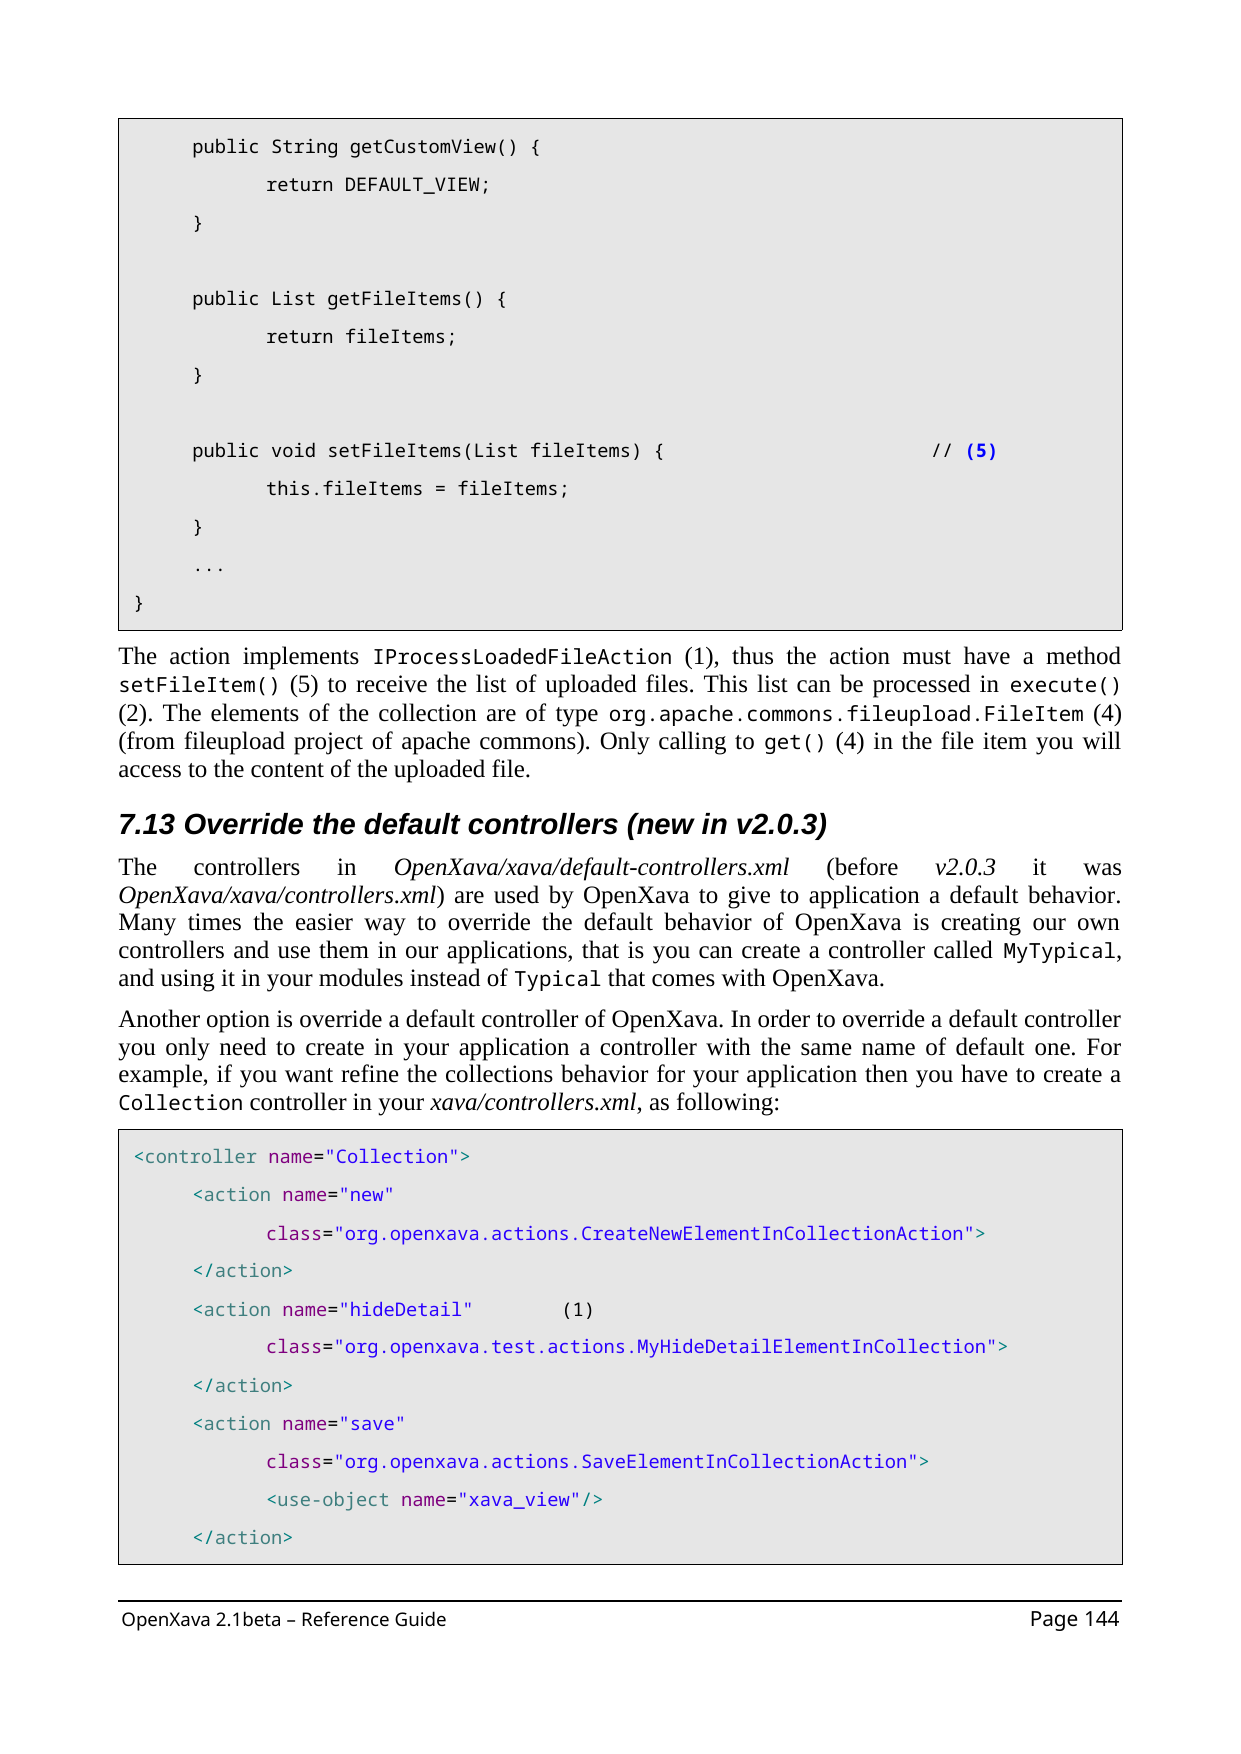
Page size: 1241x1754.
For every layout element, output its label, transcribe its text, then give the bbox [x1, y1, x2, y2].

text <controller name="Collection"> [119, 1130, 1122, 1167]
text } [119, 194, 1122, 232]
text <use-object name="xava_view"/> [119, 1471, 1122, 1509]
text } [119, 346, 1122, 384]
subtitle Override the default controllers (new in v2.0.3) [118, 808, 1122, 841]
text </action> [119, 1243, 1122, 1281]
text <action name="save" [119, 1395, 1122, 1433]
text <action name="new" [119, 1167, 1122, 1205]
text public void setFileItems(List fileItems) { // (5) [119, 422, 1122, 460]
text ... [119, 536, 1122, 574]
text return DEFAULT_VIEW; [119, 156, 1122, 194]
text The controllers in OpenXava/xava/default-controllers.xml (before v2.0.3 it was OpenXava/xava/controllers.xml) are used by OpenXava to give to application a default behavior. Many times the easier way to override the default behavior of OpenXava is creating our own controllers and use them in our applications, that is you can create a controller called MyTypical, and using it in your modules instead of Typical that comes with OpenXava. [118, 853, 1122, 993]
text } [119, 498, 1122, 536]
text public List getFileItems() { [119, 270, 1122, 308]
text this.fileItems = fileItems; [119, 460, 1122, 498]
text </action> [119, 1509, 1122, 1564]
text class="org.openxava.actions.SaveElementInCollectionAction"> [119, 1433, 1122, 1471]
text Another option is override a default controller of OpenXava. In order to override a default controller you only need to create in your application a controller with the same name of default one. For example, if you want refine the collections behavior for your application then you have to create a Collection controller in your xava/controllers.xml, as following: [118, 1005, 1122, 1116]
text <action name="hideDetail" (1) [119, 1281, 1122, 1319]
text class="org.openxava.actions.CreateNewElementInCollectionAction"> [119, 1205, 1122, 1243]
text return fileItems; [119, 308, 1122, 346]
text class="org.openxava.test.actions.MyHideDetailElementInCollection"> [119, 1319, 1122, 1357]
text } [119, 574, 1122, 630]
text </action> [119, 1357, 1122, 1395]
text The action implements IProcessLoadedFileAction (1), thus the action must have a method setFileItem() (5) to receive the list of uploaded files. This list can be processed in execute() (2). The elements of the collection are of type org.apache.commons.fileupload.FileItem (4)(from fileupload project of apache commons). Only calling to get() (4) in the file item you will access to the content of the uploaded file. [118, 642, 1122, 783]
text public String getCustomView() { [119, 119, 1122, 156]
